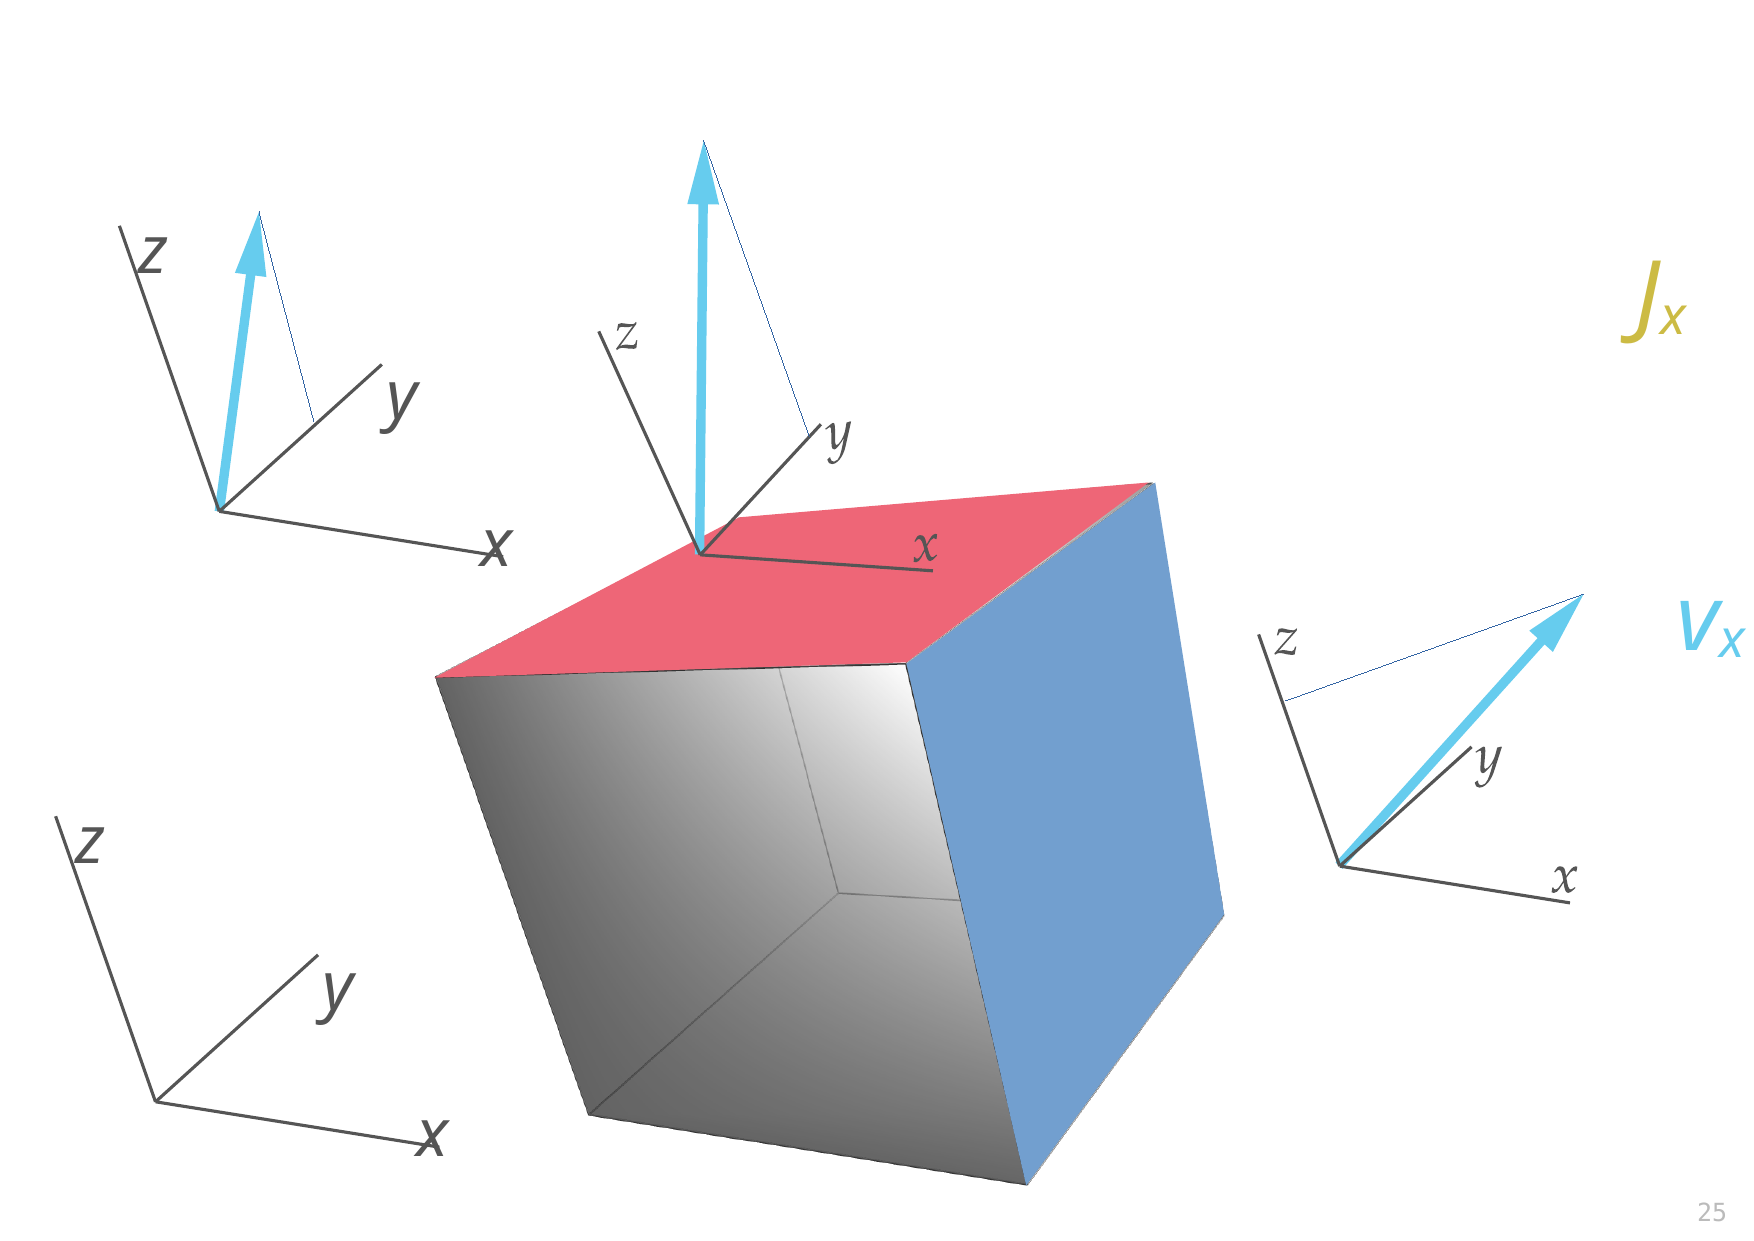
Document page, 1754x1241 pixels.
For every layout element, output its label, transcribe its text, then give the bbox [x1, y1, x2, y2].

text_box z [60, 785, 99, 867]
text_box y [371, 340, 413, 422]
text_box vx [1661, 544, 1754, 652]
text_box z [124, 194, 163, 277]
text_box [1474, 746, 1502, 788]
text_box x [465, 487, 507, 570]
text_box Jx [1621, 221, 1708, 329]
text_box [705, 524, 725, 546]
text_box [434, 482, 1225, 1186]
text_box [616, 321, 638, 351]
text_box [1274, 628, 1298, 655]
text_box [1551, 866, 1578, 893]
text_box [825, 421, 852, 465]
text_box x [401, 1078, 443, 1160]
text_box y [307, 930, 349, 1013]
